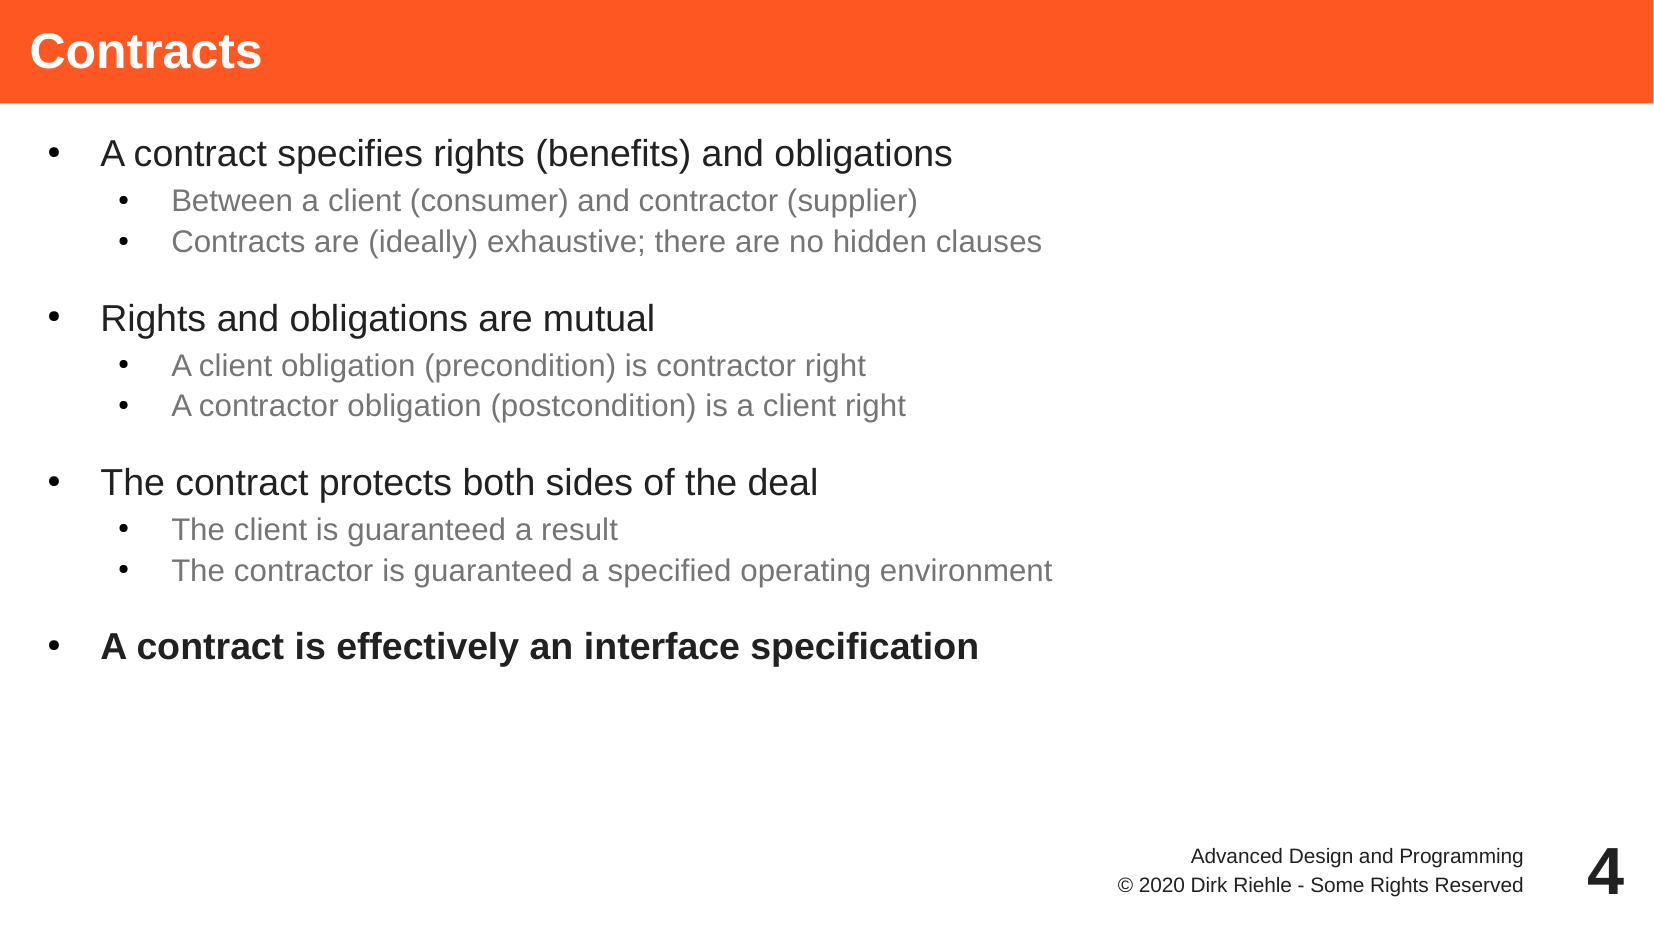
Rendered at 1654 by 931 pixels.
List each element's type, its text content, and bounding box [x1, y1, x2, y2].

title Contracts [0, 0, 1654, 104]
list A contract specifies rights (benefits) and obligations Between a client (consumer) and contractor (supplier) Contracts are (ideally) exhaustive; there are no hidden clauses Rights and obligations are mutual A client obligation (precondition) is contractor right A contractor obligation (postcondition) is a client right The contract protects both sides of the deal The client is guaranteed a result The contractor is guaranteed a specified operating environment A contract is effectively an interface specification [29, 132, 1625, 813]
